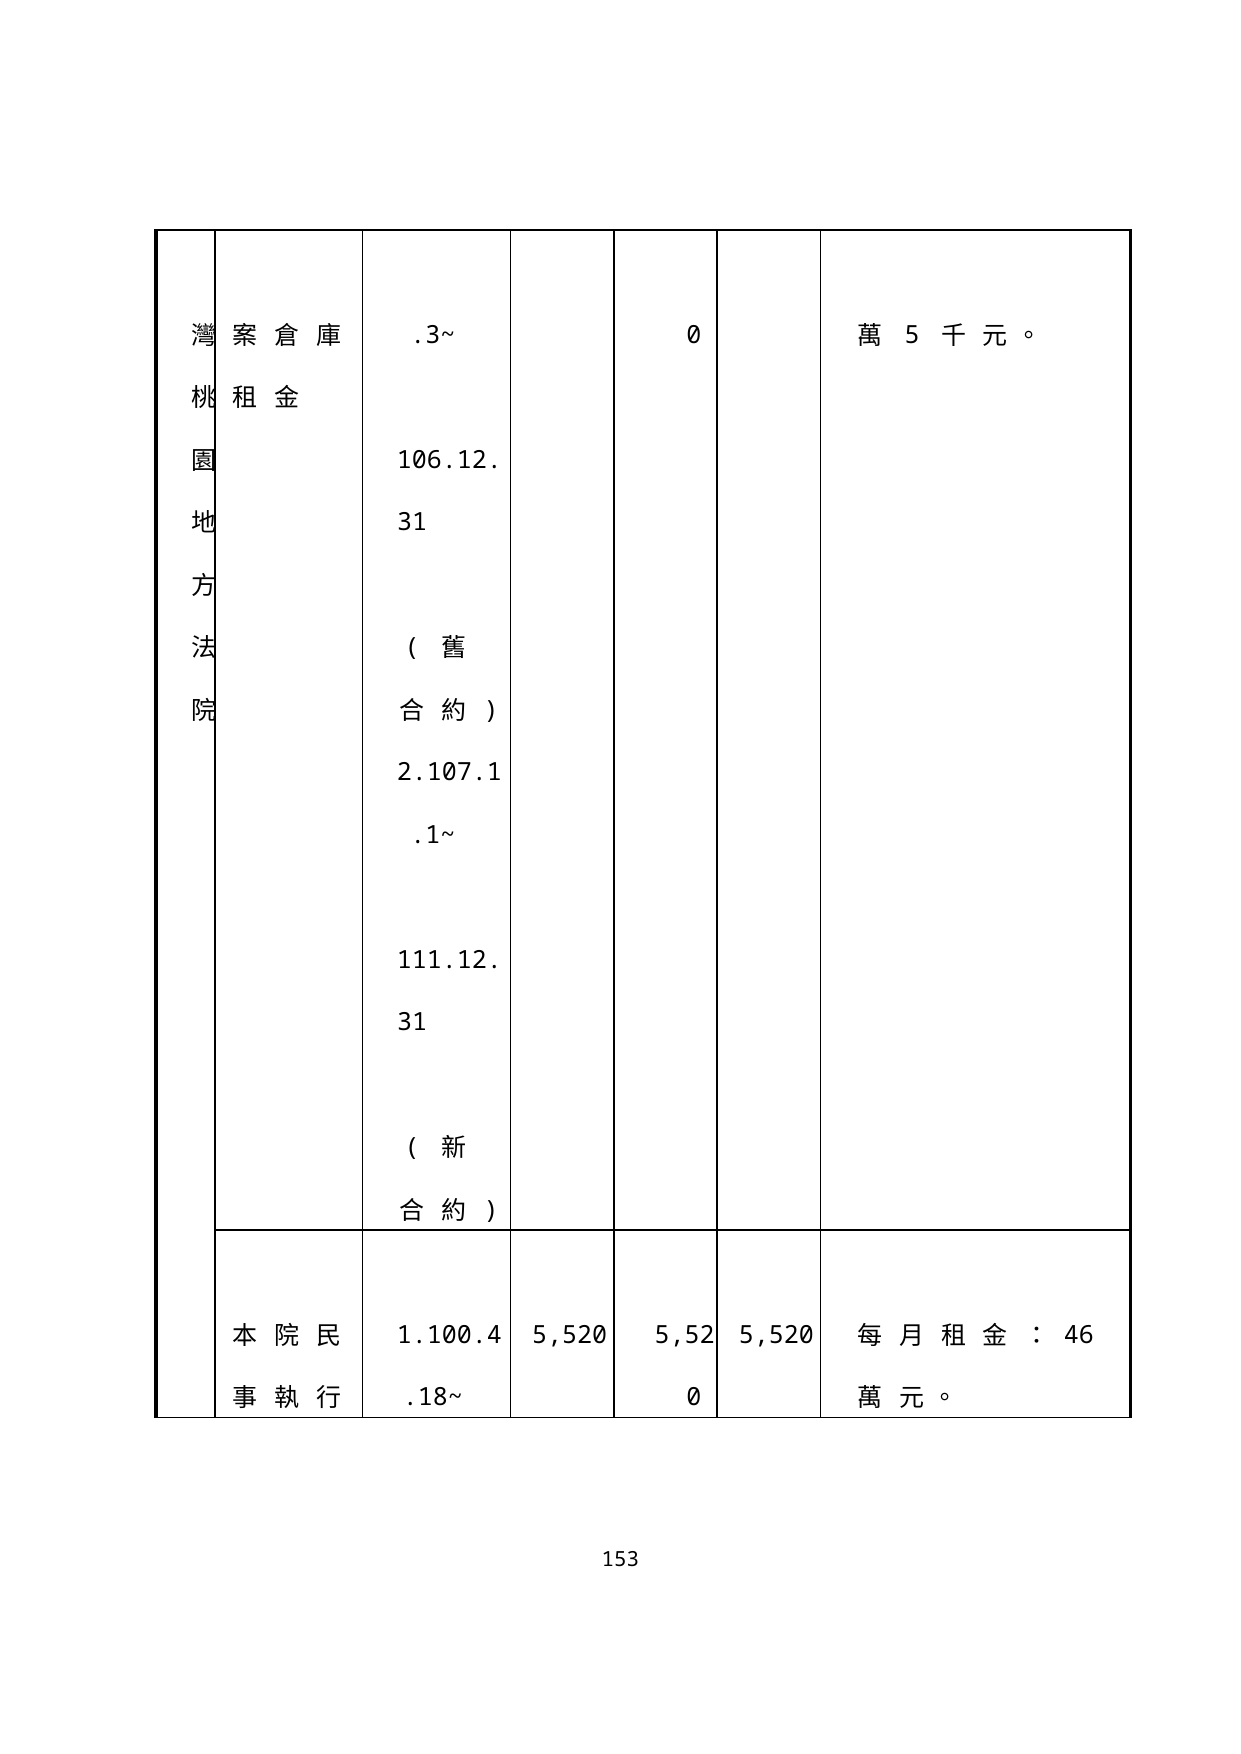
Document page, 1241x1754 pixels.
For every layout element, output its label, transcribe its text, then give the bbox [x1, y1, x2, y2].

table_cell [511, 231, 613, 1229]
table_cell 每月租金：46萬元。 [821, 1231, 1129, 1417]
table_cell 萬5千元。 [821, 231, 1129, 1229]
table_cell 5,520 [615, 1231, 716, 1417]
table_cell 0 [615, 231, 716, 1229]
table_cell 本院民事執行 [216, 1231, 362, 1417]
table_cell 5,520 [718, 1231, 820, 1417]
table_cell 5,520 [511, 1231, 613, 1417]
table_cell 1.100.4.18~ [363, 1231, 510, 1417]
table_cell [718, 231, 820, 1229]
table_cell 灣桃園地方法院 [158, 231, 214, 1417]
table_cell .3~ 106.12.31 (舊合約) 2.107.1.1~ 111.12.31 (新合約) [363, 231, 510, 1229]
table_cell 案倉庫租金 [216, 231, 362, 1229]
